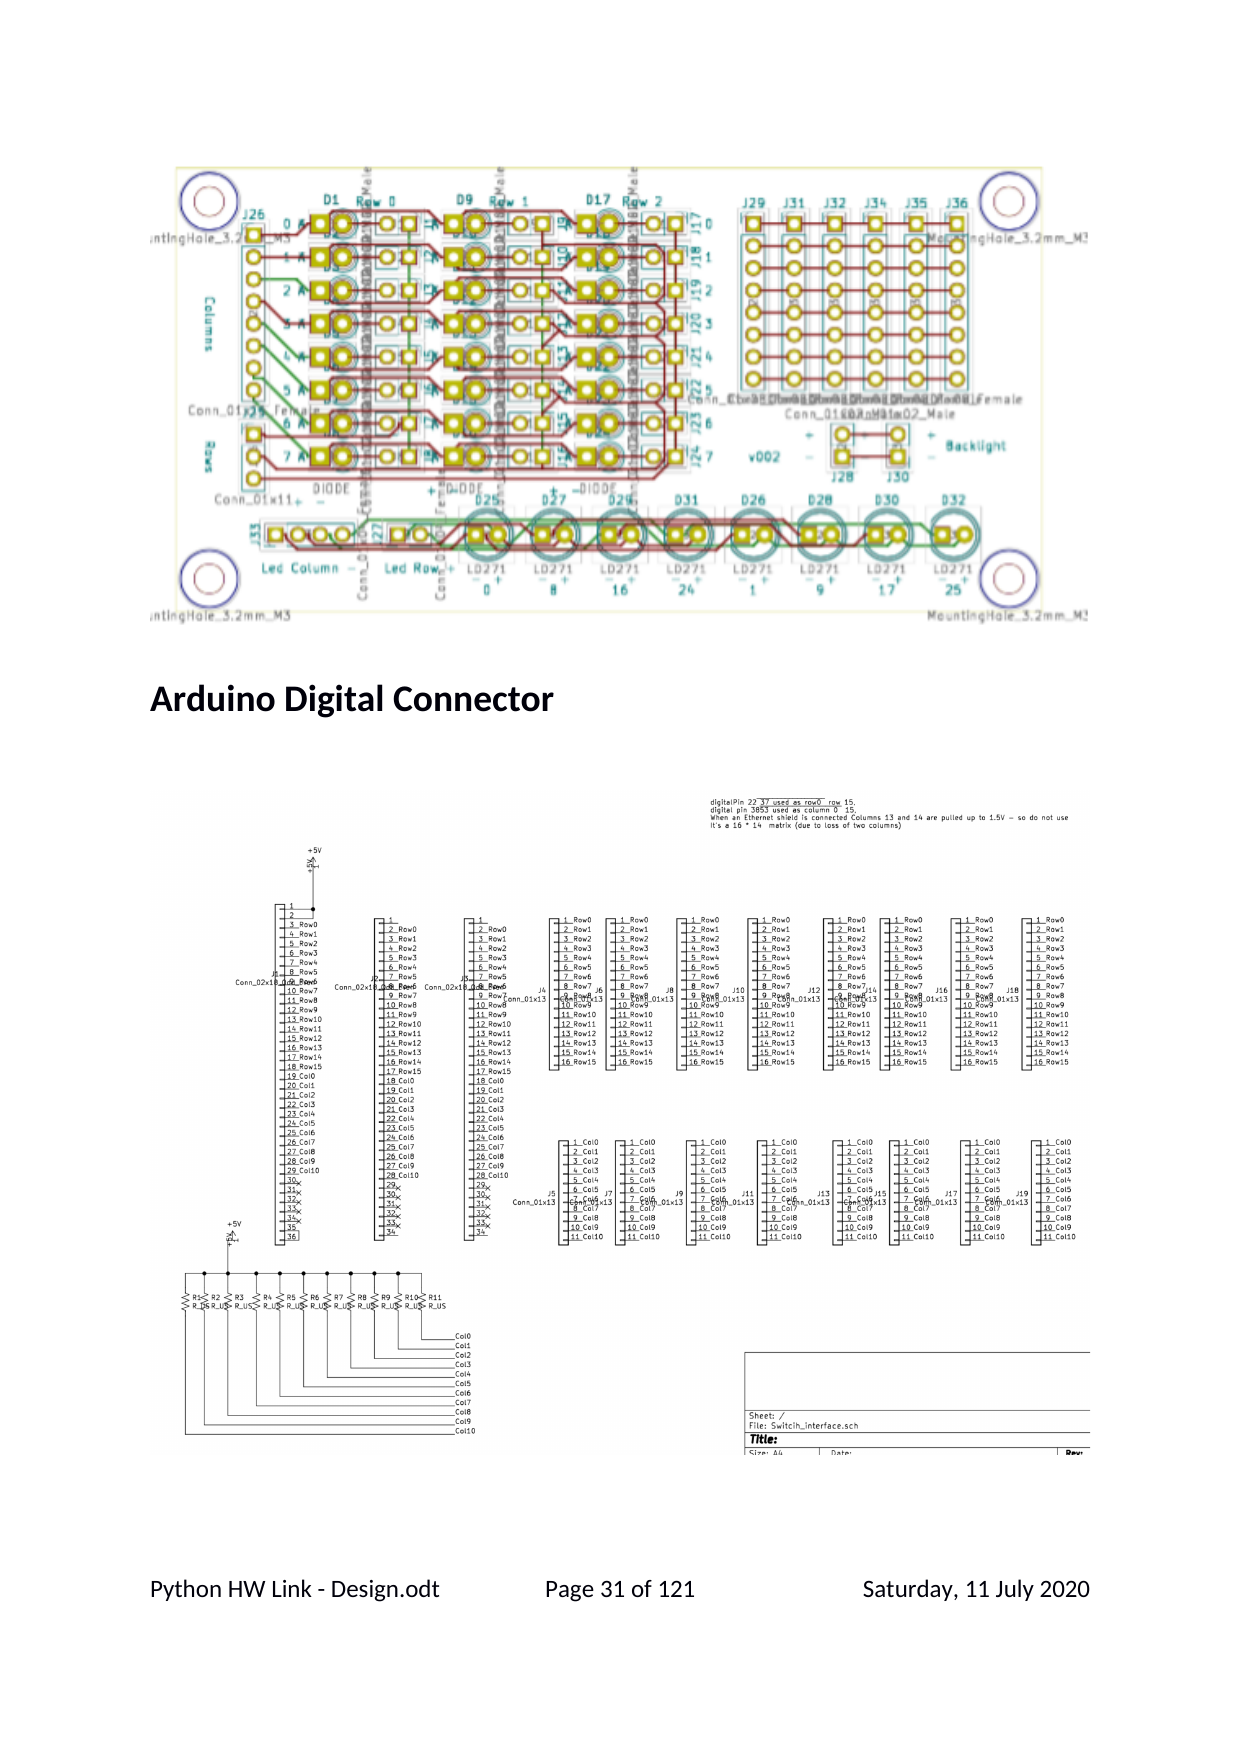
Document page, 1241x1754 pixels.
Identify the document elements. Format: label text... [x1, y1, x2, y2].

picture [150, 150, 1088, 638]
subtitle Arduino Digital Connector [150, 675, 1090, 721]
picture [150, 790, 1091, 1455]
